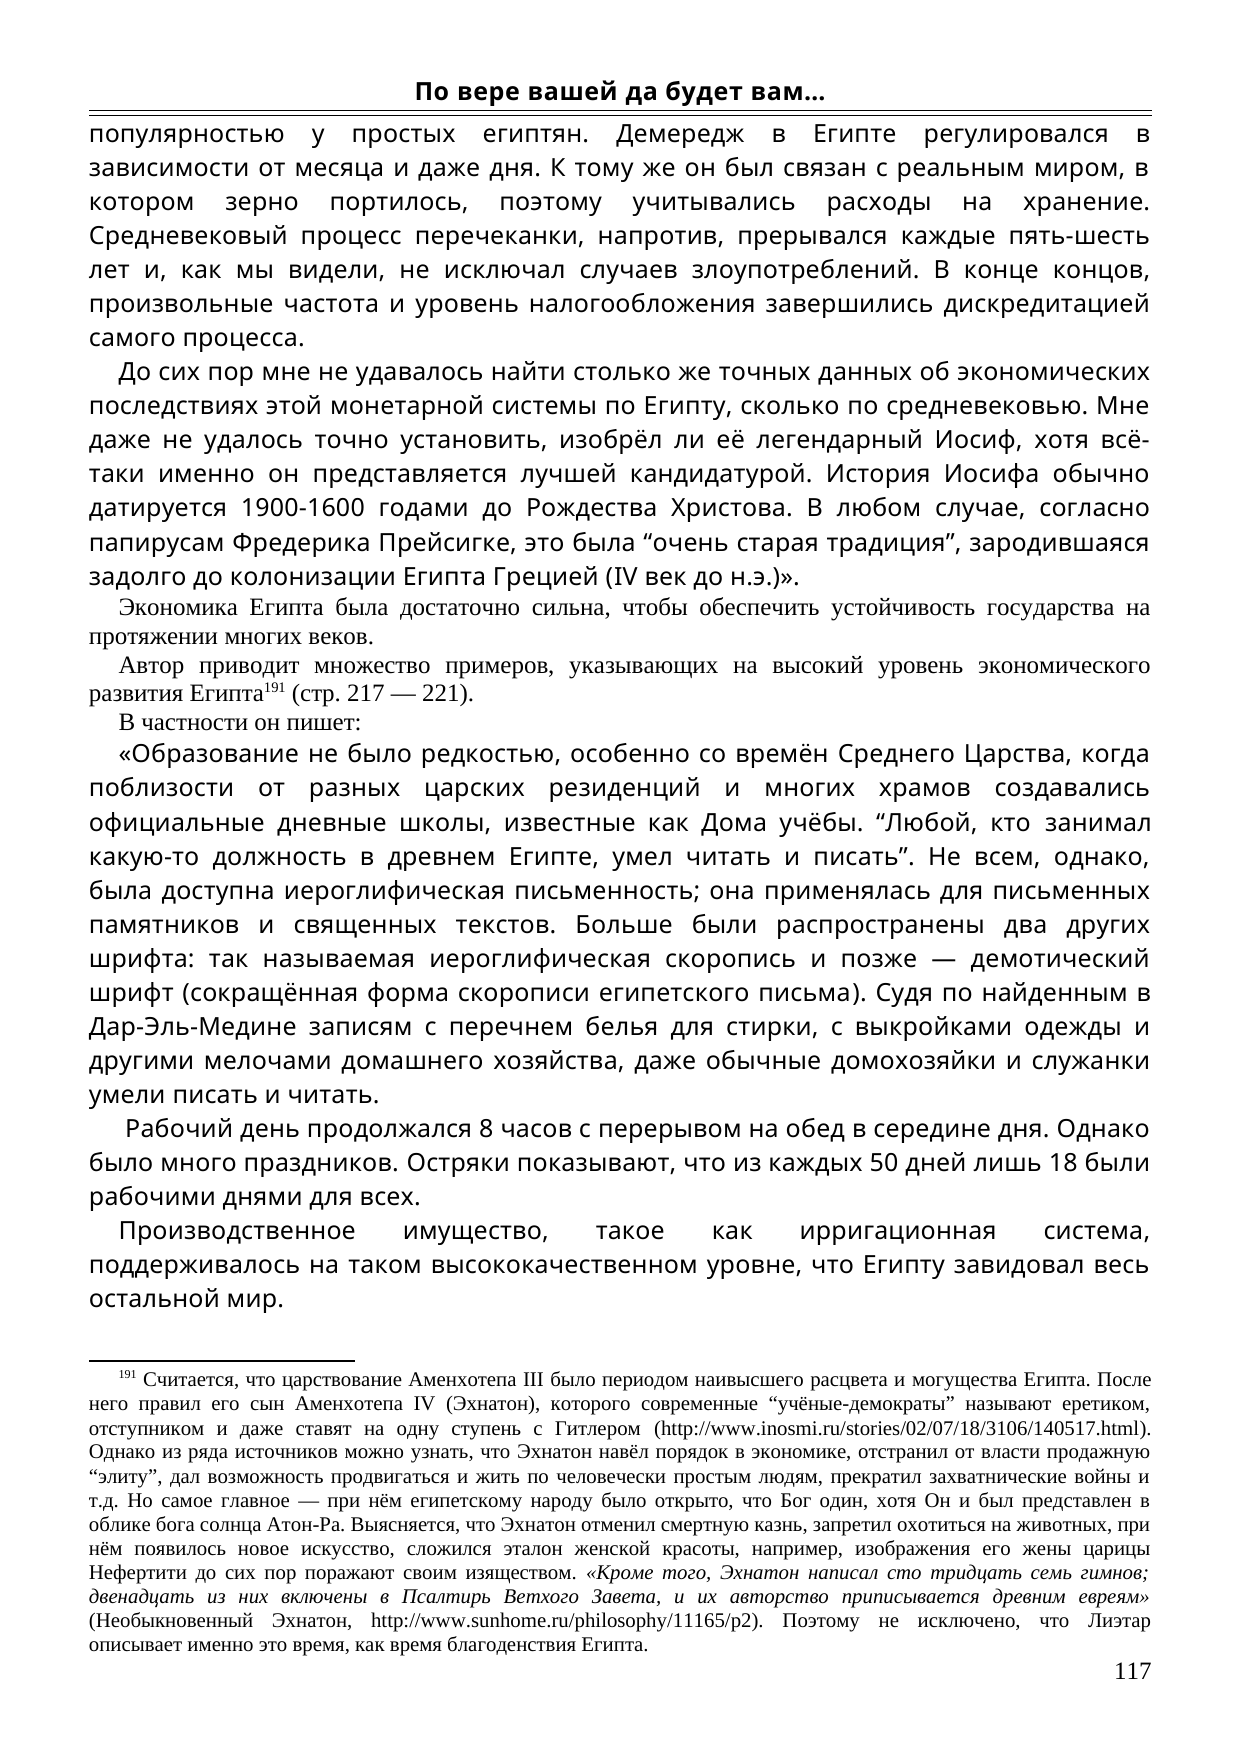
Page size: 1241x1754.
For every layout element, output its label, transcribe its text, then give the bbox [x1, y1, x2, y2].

text «Образование не было редкостью, особенно со времён Среднего Царства, когда поблизости от разных царских резиденций и многих храмов создавались официальные дневные школы, известные как Дома учёбы. “Любой, кто занимал какую-то должность в древнем Египте, умел читать и писать”. Не всем, однако, была доступна иероглифическая письменность; она применялась для письменных памятников и священных текстов. Больше были распространены два других шрифта: так называемая иероглифическая скоропись и позже — демотический шрифт (сокращённая форма скорописи египетского письма). Судя по найденным в Дар-Эль-Медине записям с перечнем белья для стирки, с выкройками одежды и другими мелочами домашнего хозяйства, даже обычные домохозяйки и служанки умели писать и читать. [89, 736, 1152, 1111]
text Производственное имущество, такое как ирригационная система, поддерживалось на таком высококачественном уровне, что Египту завидовал весь остальной мир. [89, 1213, 1152, 1315]
text Автор приводит множество примеров, указывающих на высокий уровень экономического развития Египта (стр. 217 — 221). [89, 650, 1152, 707]
text Экономика Египта была достаточно сильна, чтобы обеспечить устойчивость государства на протяжении многих веков. [89, 592, 1152, 650]
text Считается, что царствование Аменхотепа III было периодом наивысшего расцвета и могущества Египта. После него правил его сын Аменхотепа IV (Эхнатон), которого современные “учёные-демократы” называют еретиком, отступником и даже ставят на одну ступень с Гитлером (http://www.inosmi.ru/stories/02/07/18/3106/140517.html). Однако из ряда источников можно узнать, что Эхнатон навёл порядок в экономике, отстранил от власти продажную “элиту”, дал возможность продвигаться и жить по человечески простым людям, прекратил захватнические войны и т.д. Но самое главное — при нём египетскому народу было открыто, что Бог один, хотя Он и был представлен в облике бога солнца Атон-Ра. Выясняется, что Эхнатон отменил смертную казнь, запретил охотиться на животных, при нём появилось новое искусство, сложился эталон женской красоты, например, изображения его жены царицы Нефертити до сих пор поражают своим изяществом. «Кроме того, Эхнатон написал сто тридцать семь гимнов; двенадцать из них включены в Псалтирь Ветхого Завета, и их авторство приписывается древним евреям» (Необыкновенный Эхнатон, http://www.sunhome.ru/philosophy/11165/p2). Поэтому не исключено, что Лиэтар описывает именно это время, как время благоденствия Египта. [89, 1367, 1152, 1656]
text популярностью у простых египтян. Демередж в Египте регулировался в зависимости от месяца и даже дня. К тому же он был связан с реальным миром, в котором зерно портилось, поэтому учитывались расходы на хранение. Средневековый процесс перечеканки, напротив, прерывался каждые пять-шесть лет и, как мы видели, не исключал случаев злоупотреблений. В конце концов, произвольные частота и уровень налогообложения завершились дискредитацией самого процесса. [89, 116, 1152, 354]
text В частности он пишет: [89, 707, 1152, 736]
text До сих пор мне не удавалось найти столько же точных данных об экономических последствиях этой монетарной системы по Египту, сколько по средневековью. Мне даже не удалось точно установить, изобрёл ли её легендарный Иосиф, хотя всё-таки именно он представляется лучшей кандидатурой. История Иосифа обычно датируется 1900-1600 годами до Рождества Христова. В любом случае, согласно папирусам Фредерика Прейсигке, это была “очень старая традиция”, зародившаяся задолго до колонизации Египта Грецией (IV век до н.э.)». [89, 354, 1152, 592]
text Рабочий день продолжался 8 часов c перерывом на обед в середине дня. Однако было много праздников. Остряки показывают, что из каждых 50 дней лишь 18 были рабочими днями для всех. [89, 1111, 1152, 1213]
